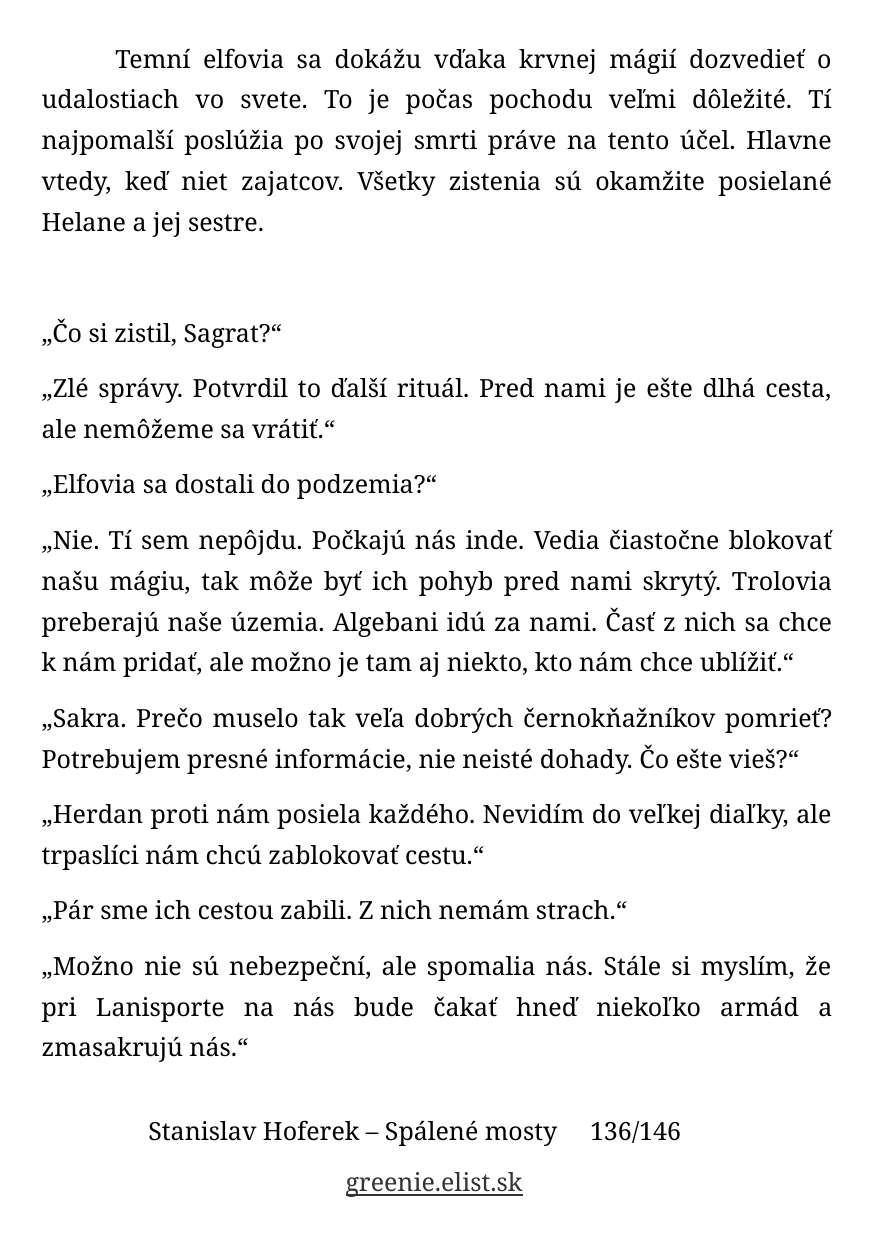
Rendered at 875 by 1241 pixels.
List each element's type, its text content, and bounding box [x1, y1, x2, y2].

text „Sakra. Prečo muselo tak veľa dobrých černokňažníkov pomrieť? Potrebujem presné informácie, nie neisté dohady. Čo ešte vieš?“ [41, 701, 833, 775]
text „Zlé správy. Potvrdil to ďalší rituál. Pred nami je ešte dlhá cesta, ale nemôžeme sa vrátiť.“ [41, 371, 833, 446]
text „Elfovia sa dostali do podzemia?“ [41, 467, 833, 501]
text „Nie. Tí sem nepôjdu. Počkajú nás inde. Vedia čiastočne blokovať našu mágiu, tak môže byť ich pohyb pred nami skrytý. Trolovia preberajú naše územia. Algebani idú za nami. Časť z nich sa chce k nám pridať, ale možno je tam aj niekto, kto nám chce ublížiť.“ [41, 523, 833, 679]
text „Pár sme ich cestou zabili. Z nich nemám strach.“ [41, 893, 833, 927]
text „Čo si zistil, Sagrat?“ [41, 316, 833, 349]
text Temní elfovia sa dokážu vďaka krvnej mágií dozvedieť o udalostiach vo svete. To je počas pochodu veľmi dôležité. Tí najpomalší poslúžia po svojej smrti práve na tento účel. Hlavne vtedy, keď niet zajatcov. Všetky zistenia sú okamžite posielané Helane a jej sestre. [41, 41, 833, 239]
text „Herdan proti nám posiela každého. Nevidím do veľkej diaľky, ale trpaslíci nám chcú zablokovať cestu.“ [41, 797, 833, 872]
text „Možno nie sú nebezpeční, ale spomalia nás. Stále si myslím, že pri Lanisporte na nás bude čakať hneď niekoľko armád a zmasakrujú nás.“ [41, 948, 833, 1064]
